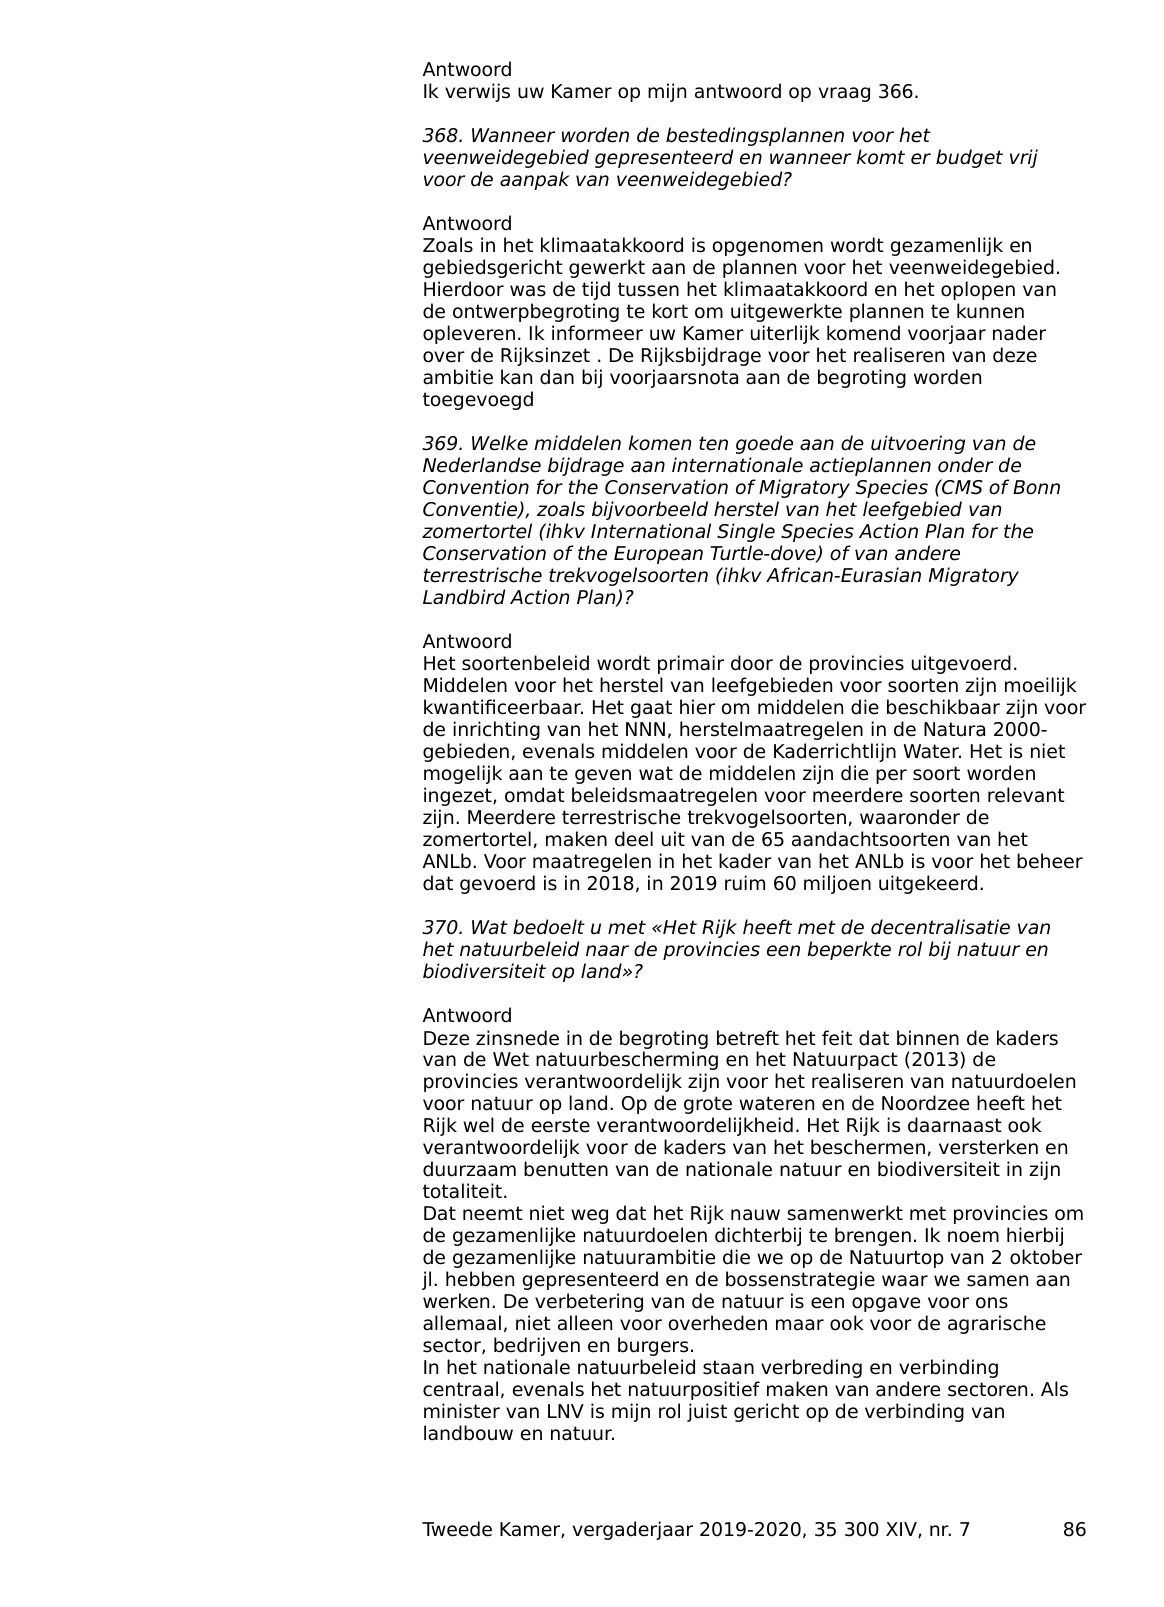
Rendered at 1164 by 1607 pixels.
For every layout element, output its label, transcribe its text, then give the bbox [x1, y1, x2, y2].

text Deze zinsnede in de begroting betreft het feit dat binnen de kaders van de Wet natuurbescherming en het Natuurpact (2013) de provincies verantwoordelijk zijn voor het realiseren van natuurdoelen voor natuur op land. Op de grote wateren en de Noordzee heeft het Rijk wel de eerste verantwoordelijkheid. Het Rijk is daarnaast ook verantwoordelijk voor de kaders van het beschermen, versterken en duurzaam benutten van de nationale natuur en biodiversiteit in zijn totaliteit. [422, 1027, 1087, 1203]
text Antwoord [422, 213, 1087, 235]
text Ik verwijs uw Kamer op mijn antwoord op vraag 366. [422, 81, 1087, 103]
text 368. Wanneer worden de bestedingsplannen voor het veenweidegebied gepresenteerd en wanneer komt er budget vrij voor de aanpak van veenweidegebied? [422, 125, 1087, 191]
text In het nationale natuurbeleid staan verbreding en verbinding centraal, evenals het natuurpositief maken van andere sectoren. Als minister van LNV is mijn rol juist gericht op de verbinding van landbouw en natuur. [422, 1357, 1087, 1445]
text 369. Welke middelen komen ten goede aan de uitvoering van de Nederlandse bijdrage aan internationale actieplannen onder de Convention for the Conservation of Migratory Species (CMS of Bonn Conventie), zoals bijvoorbeeld herstel van het leefgebied van zomertortel (ihkv International Single Species Action Plan for the Conservation of the European Turtle-dove) of van andere terrestrische trekvogelsoorten (ihkv African-Eurasian Migratory Landbird Action Plan)? [422, 433, 1087, 609]
text Dat neemt niet weg dat het Rijk nauw samenwerkt met provincies om de gezamenlijke natuurdoelen dichterbij te brengen. Ik noem hierbij de gezamenlijke natuurambitie die we op de Natuurtop van 2 oktober jl. hebben gepresenteerd en de bossenstrategie waar we samen aan werken. De verbetering van de natuur is een opgave voor ons allemaal, niet alleen voor overheden maar ook voor de agrarische sector, bedrijven en burgers. [422, 1203, 1087, 1357]
text Antwoord [422, 631, 1087, 653]
text Antwoord [422, 1005, 1087, 1027]
text 370. Wat bedoelt u met «Het Rijk heeft met de decentralisatie van het natuurbeleid naar de provincies een beperkte rol bij natuur en biodiversiteit op land»? [422, 917, 1087, 983]
text Zoals in het klimaatakkoord is opgenomen wordt gezamenlijk en gebiedsgericht gewerkt aan de plannen voor het veenweidegebied. Hierdoor was de tijd tussen het klimaatakkoord en het oplopen van de ontwerpbegroting te kort om uitgewerkte plannen te kunnen opleveren. Ik informeer uw Kamer uiterlijk komend voorjaar nader over de Rijksinzet . De Rijksbijdrage voor het realiseren van deze ambitie kan dan bij voorjaarsnota aan de begroting worden toegevoegd [422, 235, 1087, 411]
text Het soortenbeleid wordt primair door de provincies uitgevoerd. Middelen voor het herstel van leefgebieden voor soorten zijn moeilijk kwantificeerbaar. Het gaat hier om middelen die beschikbaar zijn voor de inrichting van het NNN, herstelmaatregelen in de Natura 2000-gebieden, evenals middelen voor de Kaderrichtlijn Water. Het is niet mogelijk aan te geven wat de middelen zijn die per soort worden ingezet, omdat beleidsmaatregelen voor meerdere soorten relevant zijn. Meerdere terrestrische trekvogelsoorten, waaronder de zomertortel, maken deel uit van de 65 aandachtsoorten van het ANLb. Voor maatregelen in het kader van het ANLb is voor het beheer dat gevoerd is in 2018, in 2019 ruim 60 miljoen uitgekeerd. [422, 653, 1087, 895]
text Antwoord [422, 59, 1087, 81]
